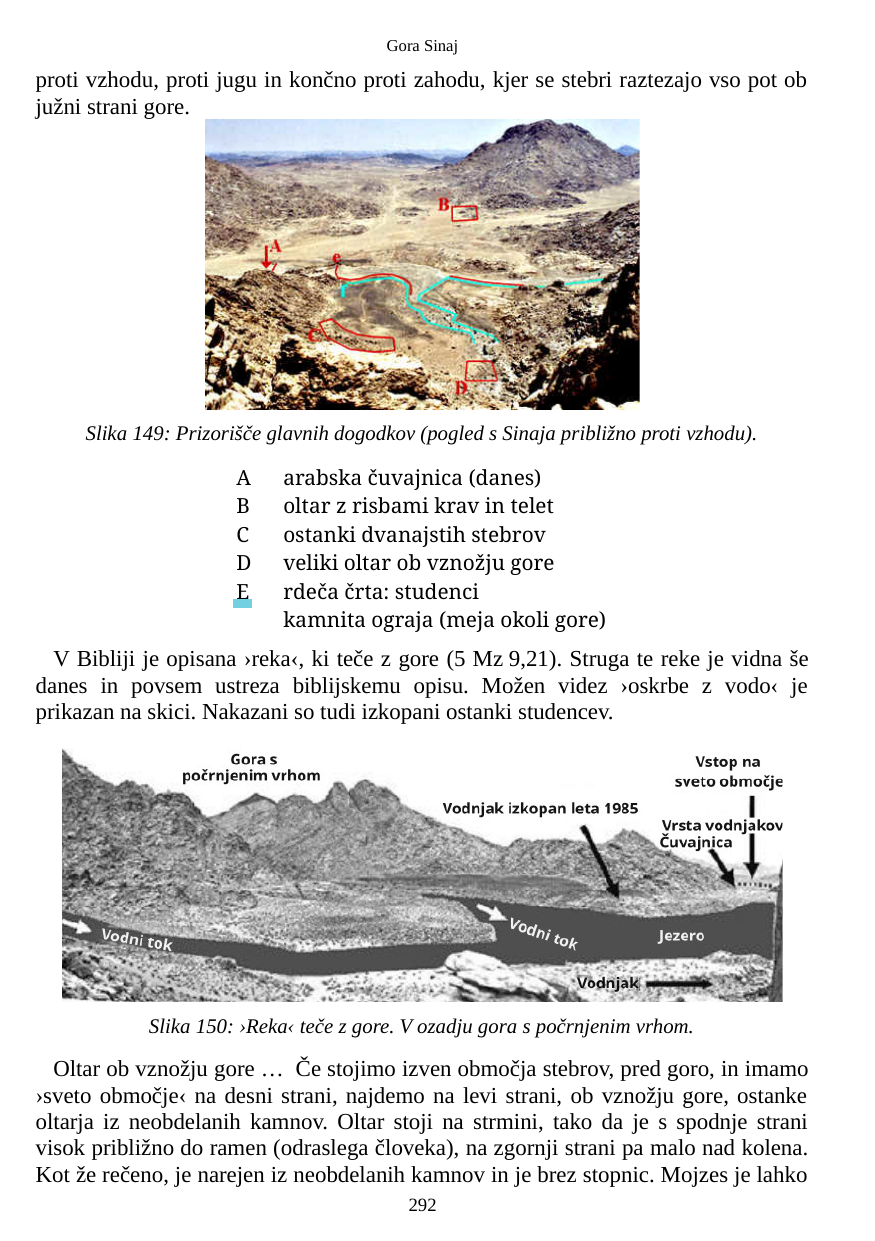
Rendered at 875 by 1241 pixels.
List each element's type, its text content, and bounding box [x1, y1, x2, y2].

text A arabska čuvajnica (danes) B oltar z risbami krav in telet C ostanki dvanajstih stebrov D veliki oltar ob vznožju gore E rdeča črta: studenci kamnita ograja (meja okoli gore) [236, 445, 768, 634]
text Oltar ob vznožju gore … Če stojimo izven območja stebrov, pred goro, in imamo ›sveto območje‹ na desni strani, najdemo na levi strani, ob vznožju gore, ostanke oltarja iz neobdelanih kamnov. Oltar stoji na strmini, tako da je s spodnje strani visok približno do ramen (odraslega človeka), na zgornji strani pa malo nad kolena. Kot že rečeno, je narejen iz neobdelanih kamnov in je brez stopnic. Mojzes je lahko [35, 724, 809, 1187]
text Slika 149: Prizorišče glavnih dogodkov (pogled s Sinaja približno proti vzhodu). [75, 119, 770, 445]
text Slika 150: ›Reka‹ teče z gore. V ozadju gora s počrnjenim vrhom. [62, 1002, 783, 1038]
text V Bibliji je opisana ›reka‹, ki teče z gore (5 Mz 9,21). Struga te reke je vidna še danes in povsem ustreza biblijskemu opisu. Možen videz ›oskrbe z vodo‹ je prikazan na skici. Nakazani so tudi izkopani ostanki studencev. [35, 646, 809, 724]
picture [205, 119, 640, 410]
text proti vzhodu, proti jugu in končno proti zahodu, kjer se stebri raztezajo vso pot ob južni strani gore. [35, 66, 809, 119]
picture [62, 748, 783, 1002]
